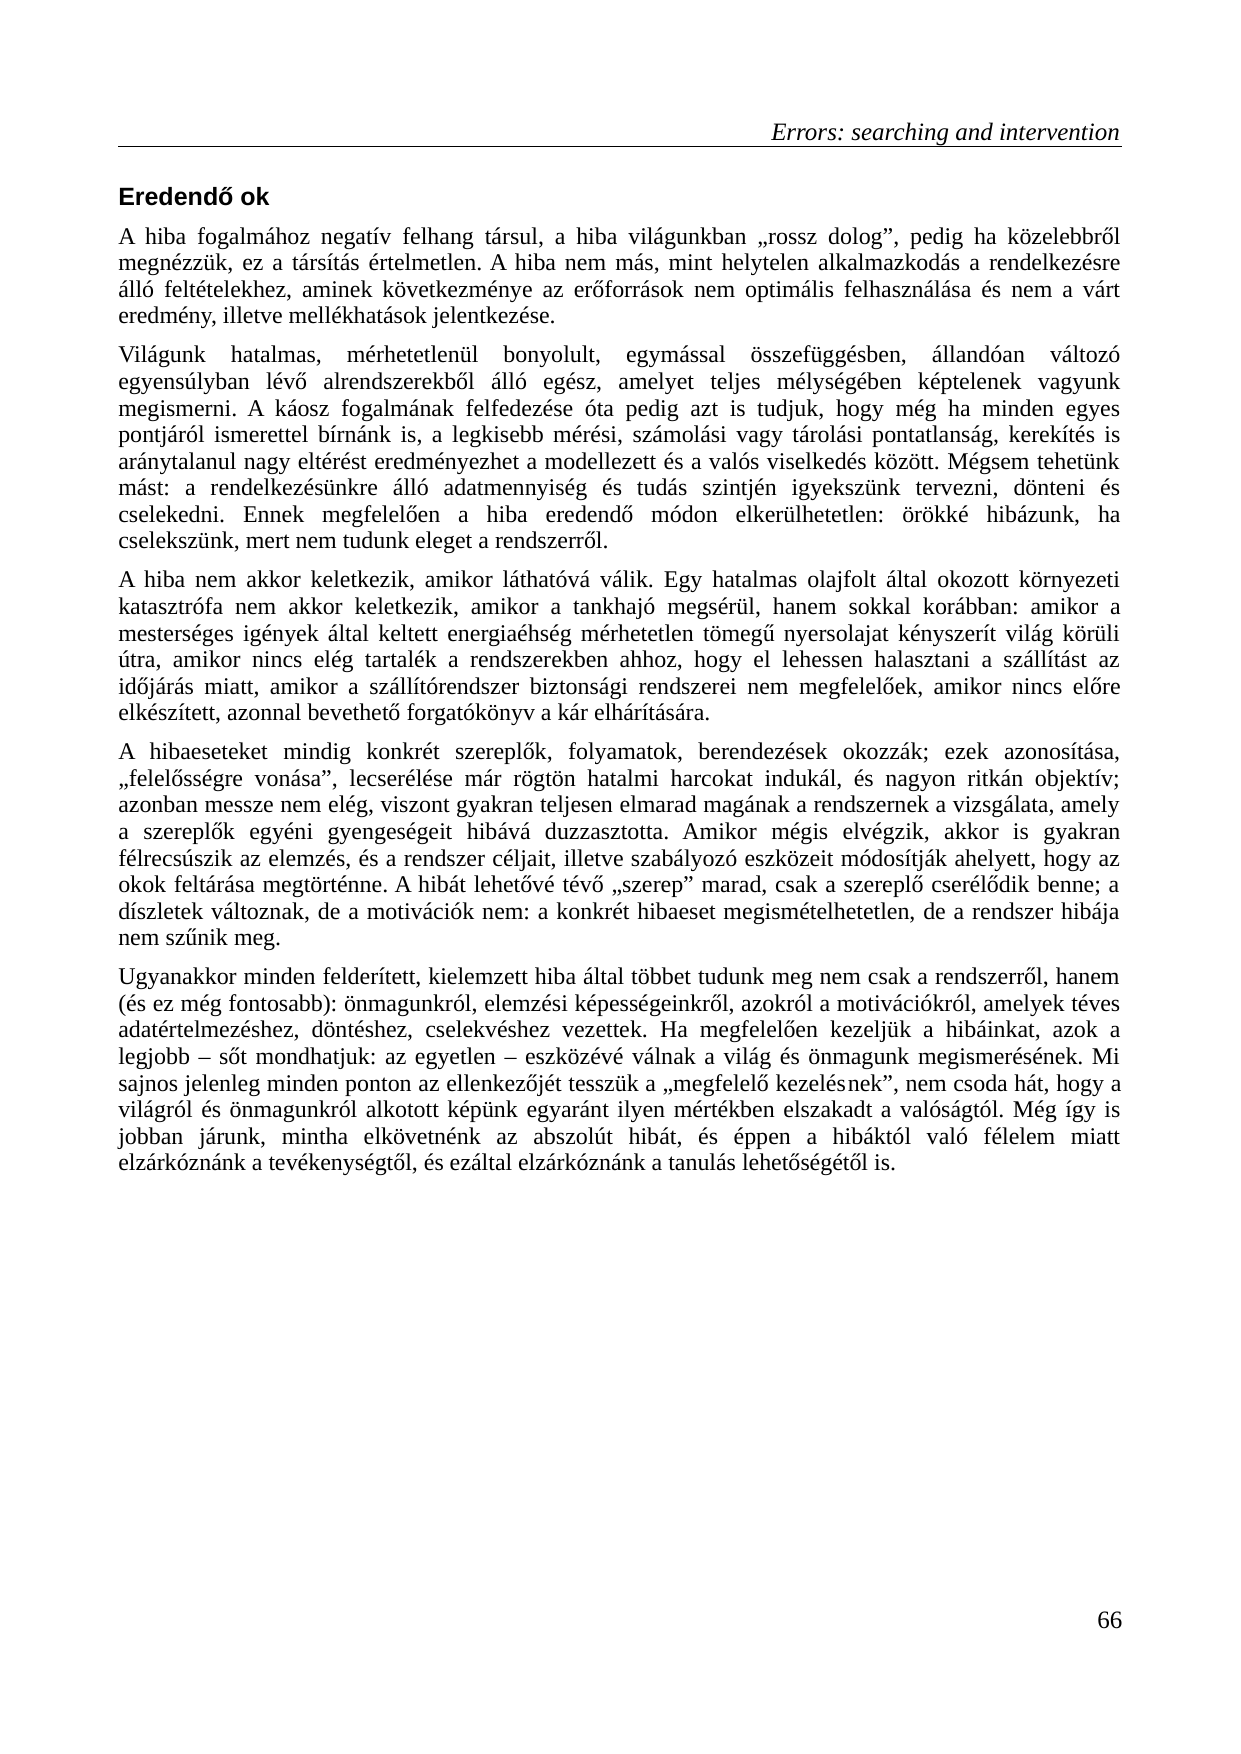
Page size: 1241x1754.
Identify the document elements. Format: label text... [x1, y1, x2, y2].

text Világunk hatalmas, mérhetetlenül bonyolult, egymással összefüggésben, állandóan változó egyensúlyban lévő alrendszerekből álló egész, amelyet teljes mélységében képtelenek vagyunk megismerni. A káosz fogalmának felfedezése óta pedig azt is tudjuk, hogy még ha minden egyes pontjáról ismerettel bírnánk is, a legkisebb mérési, számolási vagy tárolási pontatlanság, kerekítés is aránytalanul nagy eltérést eredményezhet a modellezett és a valós viselkedés között. Mégsem tehetünk mást: a rendelkezésünkre álló adatmennyiség és tudás szintjén igyekszünk tervezni, dönteni és cselekedni. Ennek megfelelően a hiba eredendő módon elkerülhetetlen: örökké hibázunk, ha cselekszünk, mert nem tudunk eleget a rendszerről. [118, 342, 1122, 554]
text A hiba fogalmához negatív felhang társul, a hiba világunkban „rossz dolog”, pedig ha közelebbről megnézzük, ez a társítás értelmetlen. A hiba nem más, mint helytelen alkalmazkodás a rendelkezésre álló feltételekhez, aminek következménye az erőforrások nem optimális felhasználása és nem a várt eredmény, illetve mellékhatások jelentkezése. [118, 223, 1122, 329]
text Ugyanakkor minden felderített, kielemzett hiba által többet tudunk meg nem csak a rendszerről, hanem (és ez még fontosabb): önmagunkról, elemzési képességeinkről, azokról a motivációkról, amelyek téves adatértelmezéshez, döntéshez, cselekvéshez vezettek. Ha megfelelően kezeljük a hibáinkat, azok a legjobb – sőt mondhatjuk: az egyetlen – eszközévé válnak a világ és önmagunk megismerésének. Mi sajnos jelenleg minden ponton az ellenkezőjét tesszük a „megfelelő kezelés­nek”, nem csoda hát, hogy a világról és önmagunkról alkotott képünk egyaránt ilyen mértékben elszakadt a valóságtól. Még így is jobban járunk, mintha elkövetnénk az abszolút hibát, és éppen a hibáktól való félelem miatt elzárkóznánk a tevékenységtől, és ezáltal elzárkóznánk a tanulás lehetőségétől is. [118, 963, 1122, 1176]
subtitle Eredendő ok [118, 182, 1122, 210]
text A hibaeseteket mindig konkrét szereplők, folyamatok, berendezések okozzák; ezek azonosítása, „felelősségre vonása”, lecserélése már rögtön hatalmi harcokat indukál, és nagyon ritkán objektív; azonban messze nem elég, viszont gyakran teljesen elmarad magának a rendszernek a vizsgálata, amely a szereplők egyéni gyengeségeit hibává duzzasztotta. Amikor mégis elvégzik, akkor is gyakran félrecsúszik az elemzés, és a rendszer céljait, illetve szabályozó eszközeit módosítják ahelyett, hogy az okok feltárása megtörténne. A hibát lehetővé tévő „szerep” marad, csak a szereplő cserélődik benne; a díszletek változnak, de a motivációk nem: a konkrét hibaeset megismételhetetlen, de a rendszer hibája nem szűnik meg. [118, 738, 1122, 951]
text A hiba nem akkor keletkezik, amikor láthatóvá válik. Egy hatalmas olajfolt által okozott környezeti katasztrófa nem akkor keletkezik, amikor a tankhajó megsérül, hanem sokkal korábban: amikor a mesterséges igények által keltett energiaéhség mérhetetlen tömegű nyersolajat kényszerít világ körüli útra, amikor nincs elég tartalék a rendszerekben ahhoz, hogy el lehessen halasztani a szállítást az időjárás miatt, amikor a szállítórendszer biztonsági rendszerei nem megfelelőek, amikor nincs előre elkészített, azonnal bevethető forgatókönyv a kár elhárítására. [118, 567, 1122, 726]
